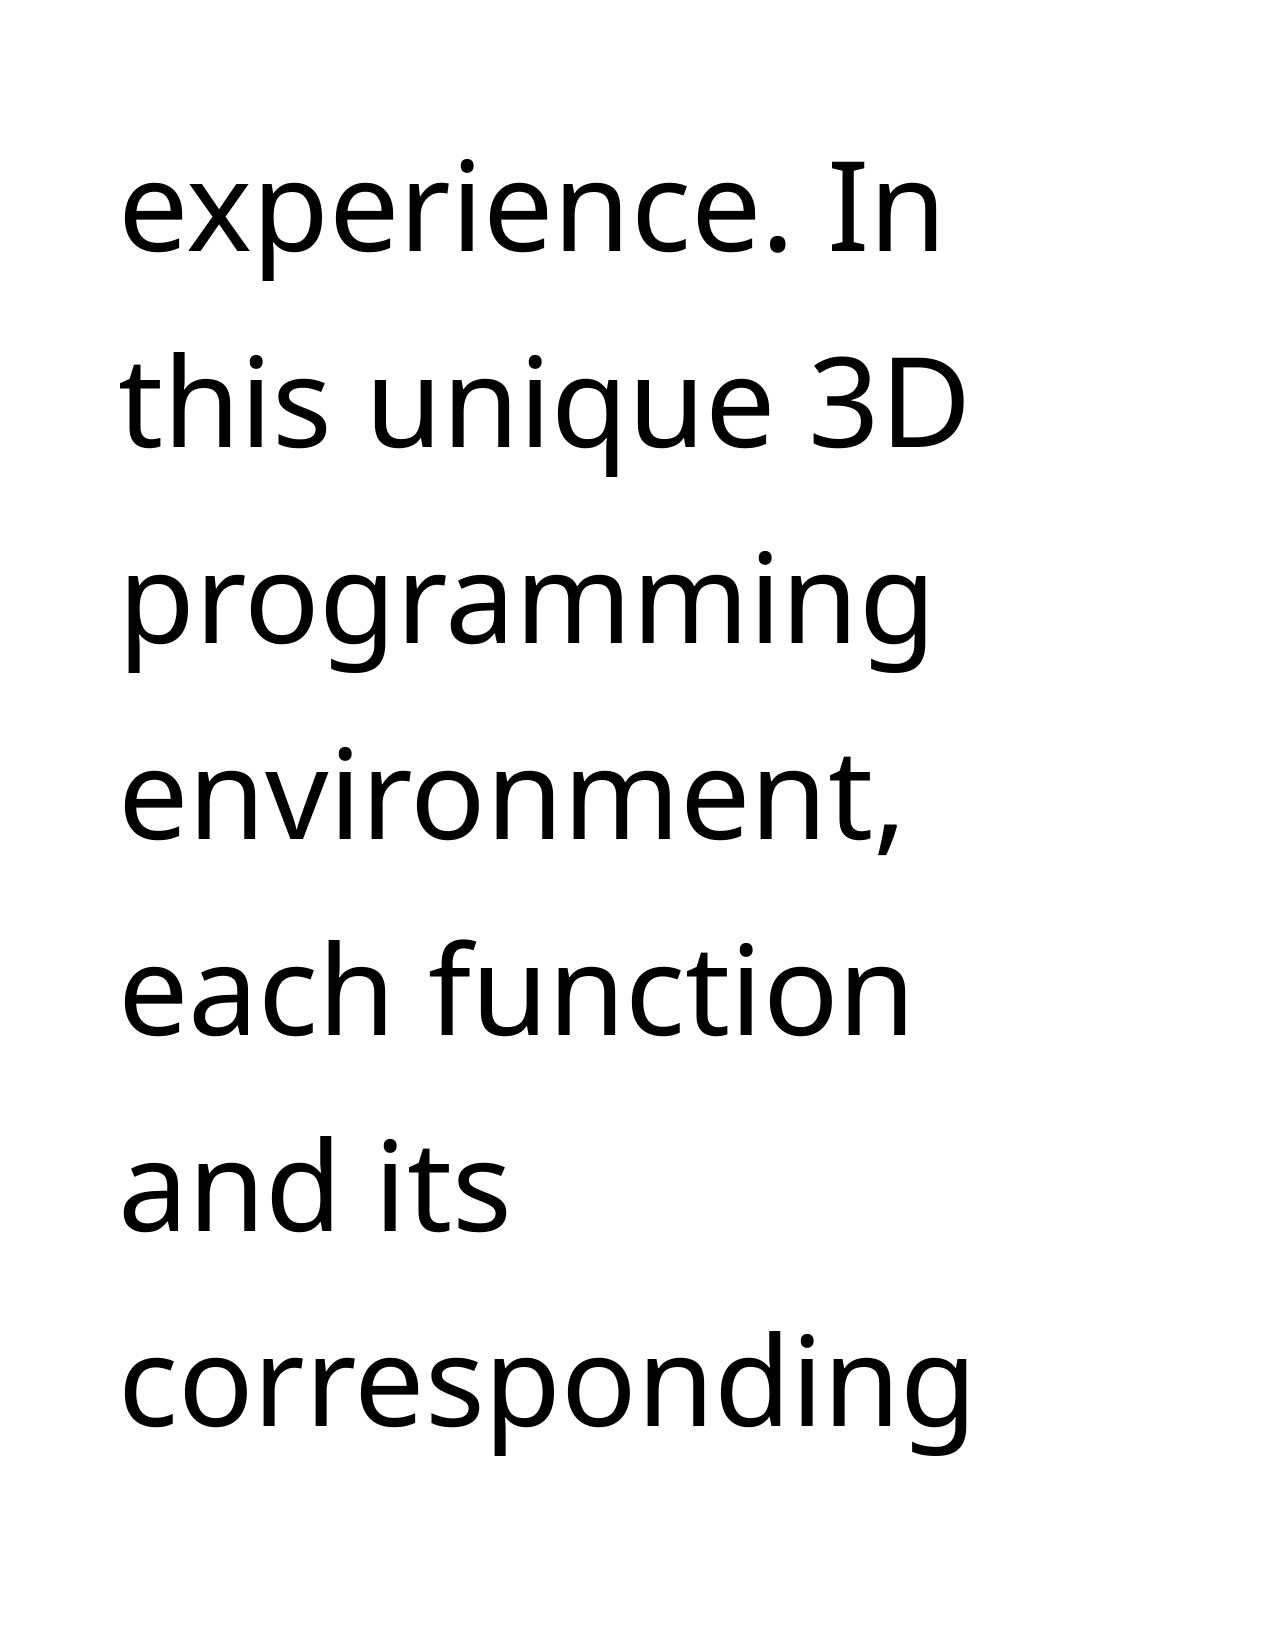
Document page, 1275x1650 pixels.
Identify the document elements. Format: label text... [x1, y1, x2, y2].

text experience. In this unique 3D programming environment, each function and its corresponding [118, 118, 1157, 1463]
